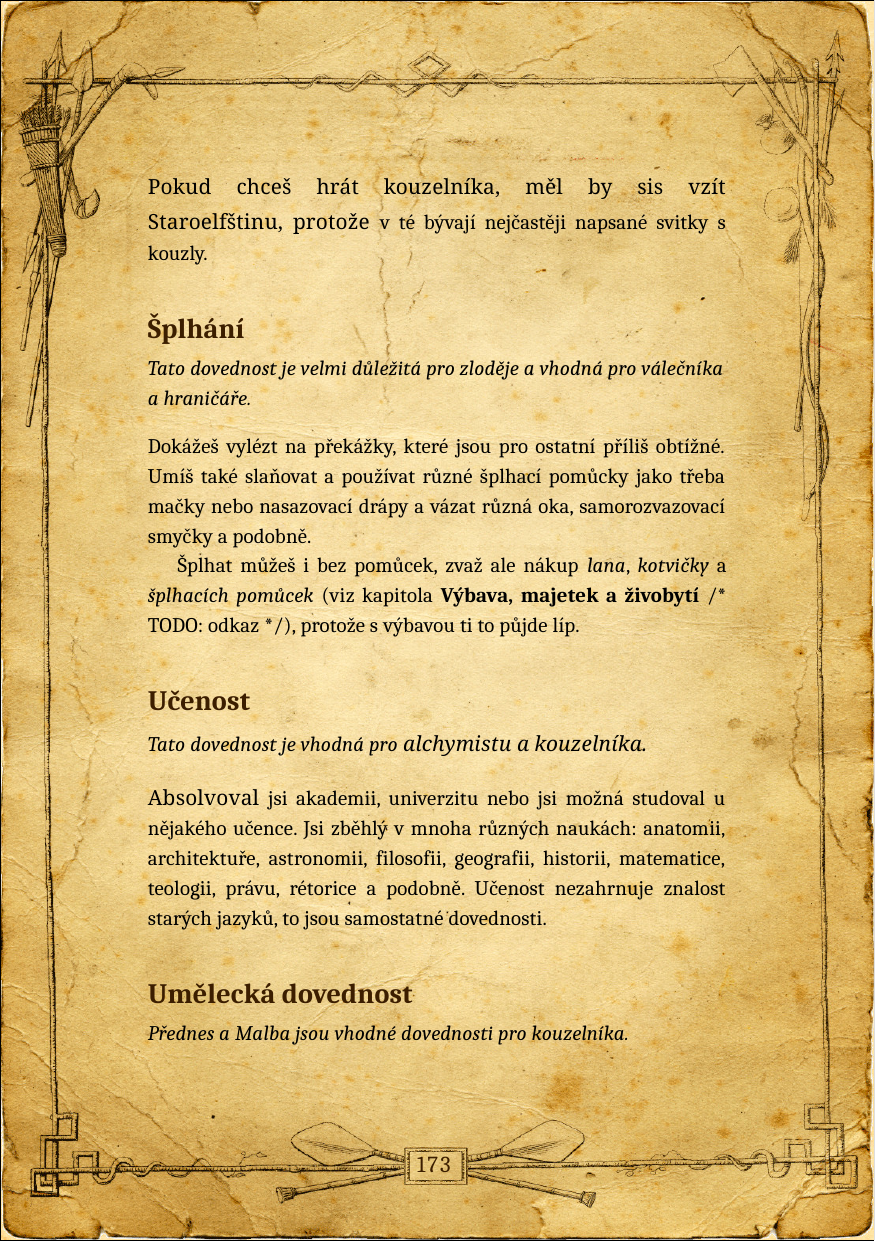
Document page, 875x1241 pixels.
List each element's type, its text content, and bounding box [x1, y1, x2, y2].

text Pokud chceš hrát kouzelníka, měl by sis vzít Staroelfštinu, protože v té bývají nejčastěji napsané svitky s kouzly. [148, 172, 726, 266]
subtitle Učenost [148, 685, 726, 718]
text Absolvoval jsi akademii, univerzitu nebo jsi možná studoval u nějakého učence. Jsi zběhlý v mnoha různých naukách: anatomii, architektuře, astronomii, filosofii, geografii, historii, matematice, teologii, právu, rétorice a podobně. Učenost nezahrnuje znalost starých jazyků, to jsou samostatné dovednosti. [148, 783, 726, 931]
subtitle Šplhání [148, 313, 726, 345]
picture [1, 1, 874, 1240]
text Přednes a Malba jsou vhodné dovednosti pro kouzelníka. [148, 1022, 726, 1046]
text Dokážeš vylézt na překážky, které jsou pro ostatní příliš obtížné. Umíš také slaňovat a používat různé šplhací pomůcky jako třeba mačky nebo nasazovací drápy a vázat různá oka, samorozvazovací smyčky a podobně. Šplhat můžeš i bez pomůcek, zvaž ale nákup lana, kotvičky a šplhacích pomůcek (viz kapitola Výbava, majetek a živobytí /* TODO: odkaz */), protože s výbavou ti to půjde líp. [148, 434, 726, 638]
subtitle Umělecká dovednost [148, 978, 726, 1010]
text Tato dovednost je velmi důležitá pro zloděje a vhodná pro válečníka a hraničáře. [148, 357, 726, 411]
text Tato dovednost je vhodná pro alchymistu a kouzelníka. [148, 729, 726, 758]
